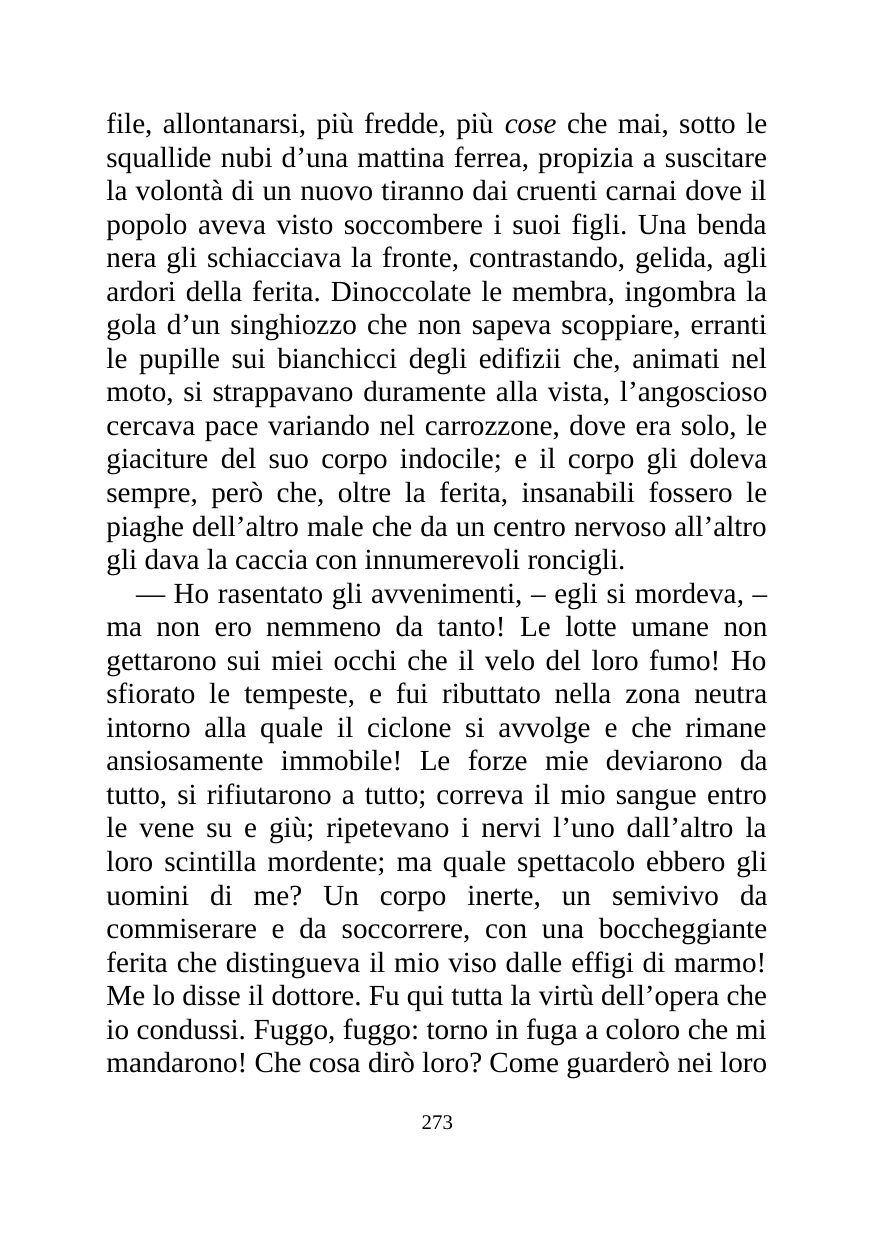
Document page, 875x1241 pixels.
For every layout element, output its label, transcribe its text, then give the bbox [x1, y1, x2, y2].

text — Ho rasentato gli avvenimenti, – egli si mordeva, – ma non ero nemmeno da tanto! Le lotte umane non gettarono sui miei occhi che il velo del loro fumo! Ho sfiorato le tempeste, e fui ributtato nella zona neutra intorno alla quale il ciclone si avvolge e che rimane ansiosamente immobile! Le forze mie deviarono da tutto, si rifiutarono a tutto; correva il mio sangue entro le vene su e giù; ripetevano i nervi l’uno dall’altro la loro scintilla mordente; ma quale spettacolo ebbero gli uomini di me? Un corpo inerte, un semivivo da commiserare e da soccorrere, con una boccheggiante ferita che distingueva il mio viso dalle effigi di marmo! Me lo disse il dottore. Fu qui tutta la virtù dell’opera che io condussi. Fuggo, fuggo: torno in fuga a coloro che mi mandarono! Che cosa dirò loro? Come guarderò nei loro [106, 576, 768, 1079]
text file, allontanarsi, più fredde, più cose che mai, sotto le squallide nubi d’una mattina ferrea, propizia a suscitare la volontà di un nuovo tiranno dai cruenti carnai dove il popolo aveva visto soccombere i suoi figli. Una benda nera gli schiacciava la fronte, contrastando, gelida, agli ardori della ferita. Dinoccolate le membra, ingombra la gola d’un singhiozzo che non sapeva scoppiare, erranti le pupille sui bianchicci degli edifizii che, animati nel moto, si strappavano duramente alla vista, l’angoscioso cercava pace variando nel carrozzone, dove era solo, le giaciture del suo corpo indocile; e il corpo gli doleva sempre, però che, oltre la ferita, insanabili fossero le piaghe dell’altro male che da un centro nervoso all’altro gli dava la caccia con innumerevoli roncigli. [106, 106, 768, 576]
